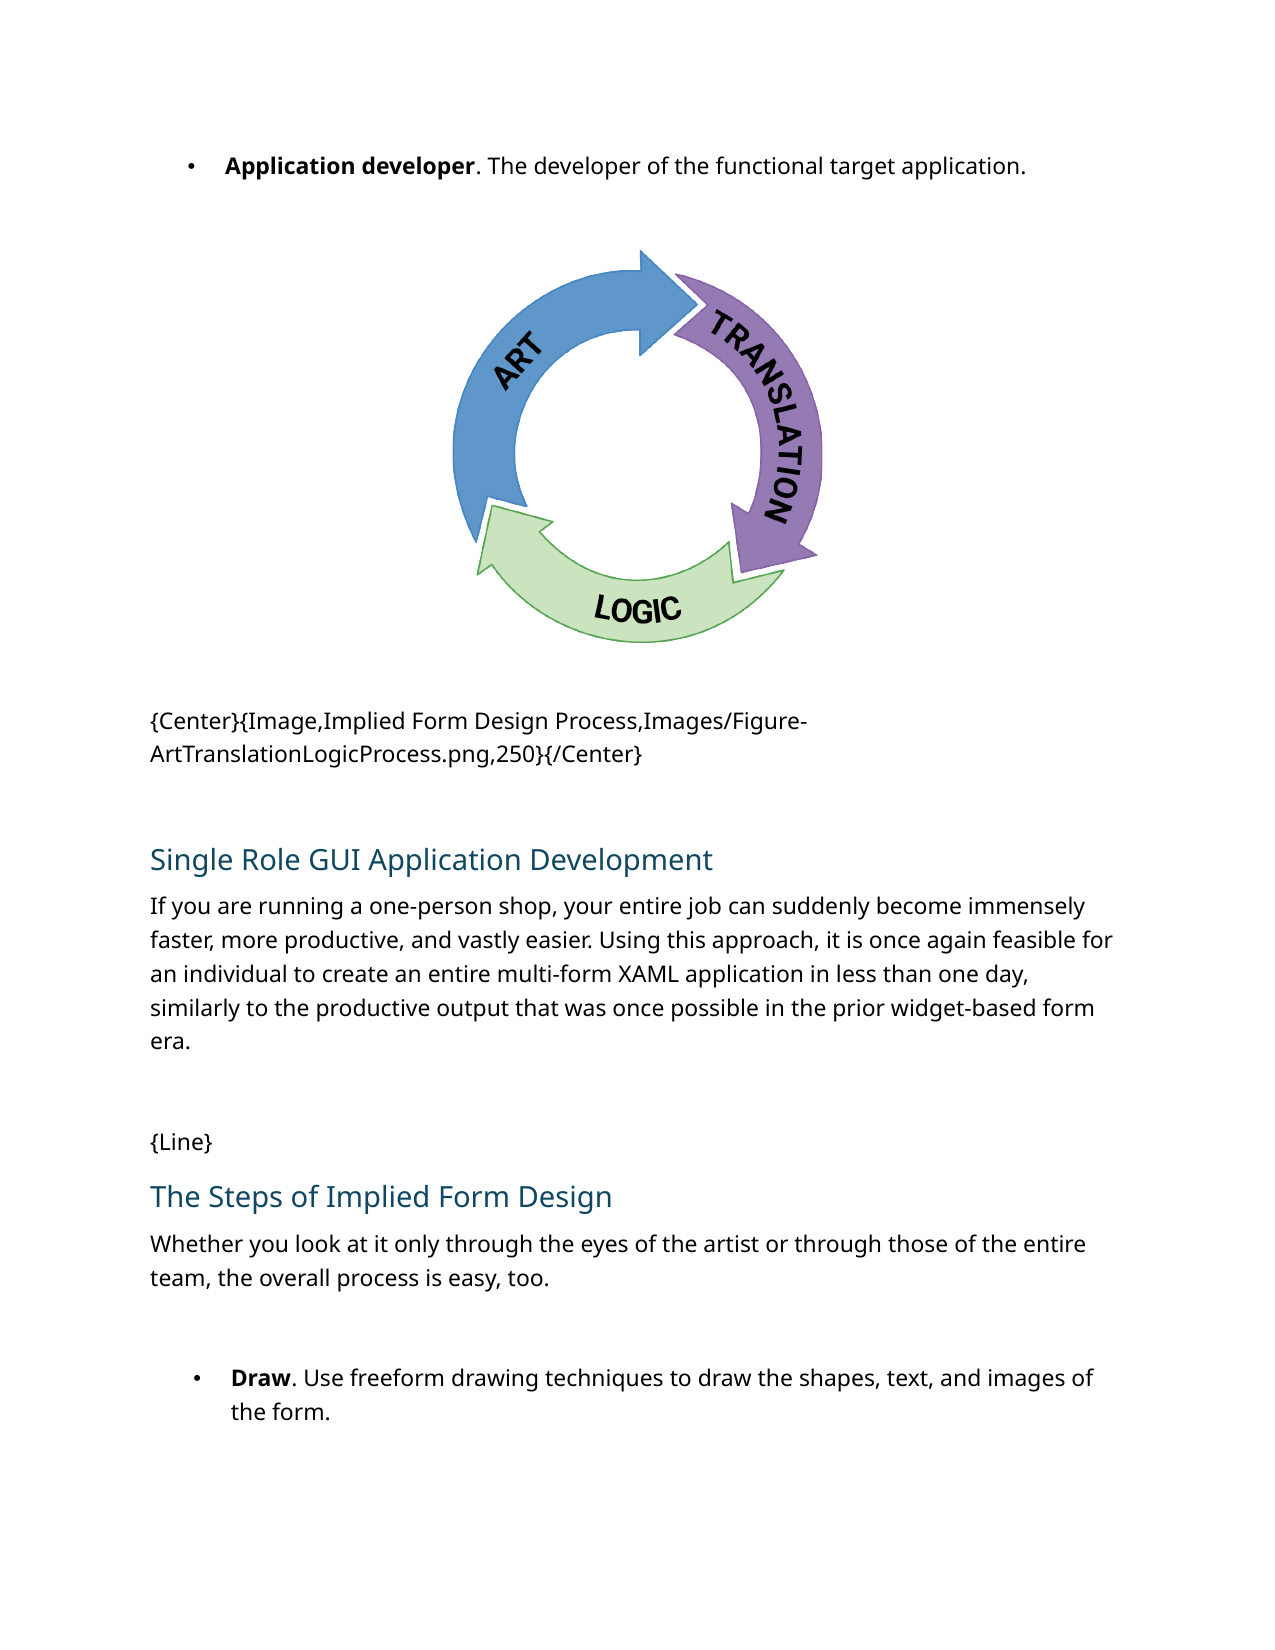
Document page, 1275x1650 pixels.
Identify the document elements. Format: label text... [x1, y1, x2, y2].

text If you are running a one-person shop, your entire job can suddenly become immensely faster, more productive, and vastly easier. Using this approach, it is once again feasible for an individual to create an entire multi-form XAML application in less than one day, similarly to the productive output that was once possible in the prior widget-based form era. [150, 890, 1125, 1057]
text Whether you look at it only through the eyes of the artist or through those of the entire team, the overall process is easy, too. [150, 1228, 1125, 1293]
text {Center}{Image,Implied Form Design Process,Images/Figure-ArtTranslationLogicProcess.png,250}{/Center} [150, 704, 1125, 769]
text {Line} [150, 1126, 1125, 1157]
list Application developer. The developer of the functional target application. [187, 150, 1125, 181]
list Draw. Use freeform drawing techniques to draw the shapes, text, and images of the form. [193, 1362, 1125, 1427]
subtitle Single Role GUI Application Development [150, 839, 1125, 879]
subtitle The Steps of Implied Form Design [150, 1177, 1125, 1216]
picture [452, 250, 823, 643]
